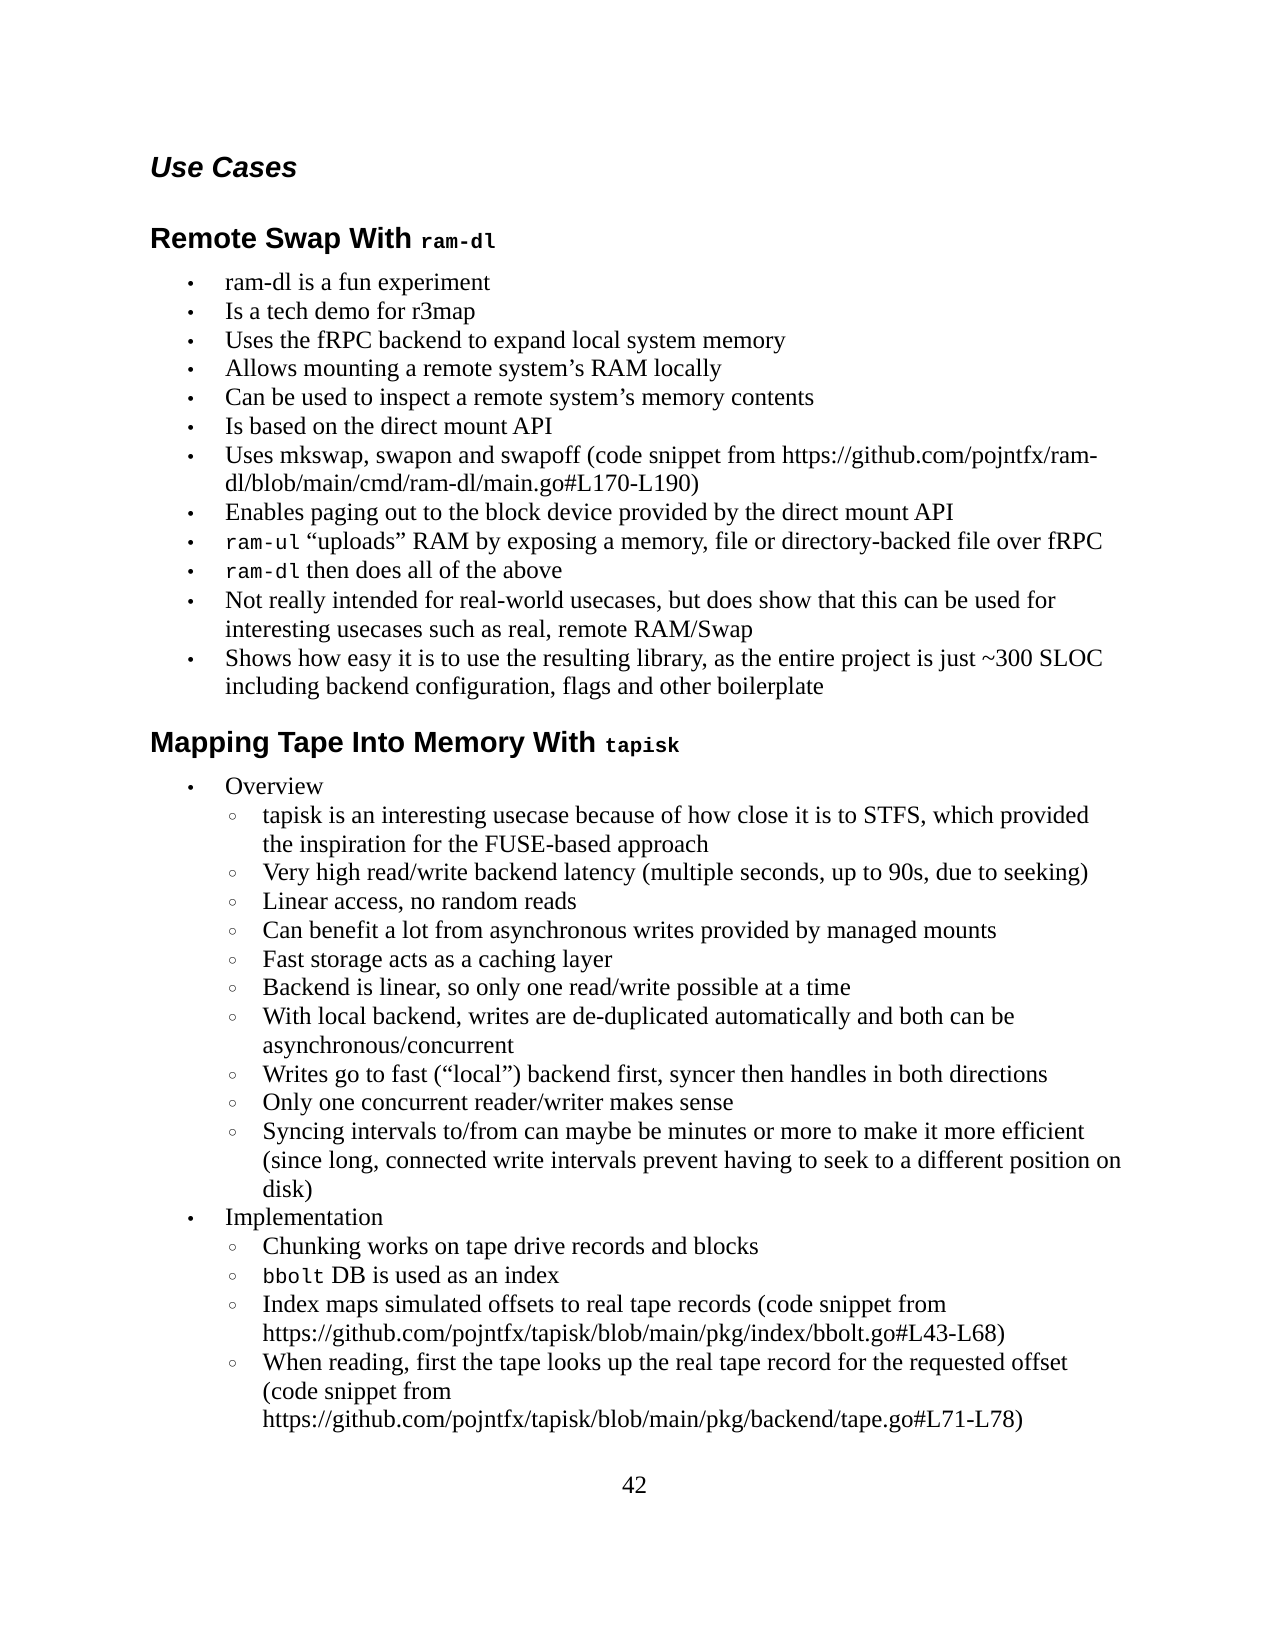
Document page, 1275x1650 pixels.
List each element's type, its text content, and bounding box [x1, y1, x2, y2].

list Only one concurrent reader/writer makes sense [225, 1087, 1125, 1116]
list Syncing intervals to/from can maybe be minutes or more to make it more efficient (since long, connected write intervals prevent having to seek to a different position on disk) [225, 1116, 1125, 1202]
list Is based on the direct mount API [187, 411, 1125, 440]
list Fast storage acts as a caching layer [225, 944, 1125, 972]
list When reading, first the tape looks up the real tape record for the requested offset (code snippet from https://github.com/pojntfx/tapisk/blob/main/pkg/backend/tape.go#L71-L78) [225, 1347, 1125, 1433]
list Can be used to inspect a remote system’s memory contents [187, 382, 1125, 411]
list Index maps simulated offsets to real tape records (code snippet from https://github.com/pojntfx/tapisk/blob/main/pkg/index/bbolt.go#L43-L68) [225, 1289, 1125, 1347]
list Not really intended for real-world usecases, but does show that this can be used for interesting usecases such as real, remote RAM/Swap [187, 585, 1125, 643]
subtitle Use Cases [150, 150, 1125, 183]
list ram-dl is a fun experiment [187, 267, 1125, 296]
list bbolt DB is used as an index [225, 1260, 1125, 1289]
list Shows how easy it is to use the resulting library, as the entire project is just ~300 SLOC including backend configuration, flags and other boilerplate [187, 643, 1125, 700]
list With local backend, writes are de-duplicated automatically and both can be asynchronous/concurrent [225, 1001, 1125, 1059]
list Very high read/write backend latency (multiple seconds, up to 90s, due to seeking) [225, 857, 1125, 886]
list Writes go to fast (“local”) backend first, syncer then handles in both directions [225, 1059, 1125, 1087]
list Uses the fRPC backend to expand local system memory [187, 325, 1125, 353]
list ram-dl then does all of the above [187, 556, 1125, 585]
list Can benefit a lot from asynchronous writes provided by managed mounts [225, 915, 1125, 944]
subtitle Remote Swap With ram-dl [150, 221, 1125, 255]
list Allows mounting a remote system’s RAM locally [187, 353, 1125, 382]
list Chunking works on tape drive records and blocks [225, 1231, 1125, 1260]
list Uses mkswap, swapon and swapoff (code snippet from https://github.com/pojntfx/ram-dl/blob/main/cmd/ram-dl/main.go#L170-L190) [187, 440, 1125, 497]
list Implementation [187, 1202, 1125, 1231]
list ram-ul “uploads” RAM by exposing a memory, file or directory-backed file over fRPC [187, 526, 1125, 556]
list Backend is linear, so only one read/write possible at a time [225, 972, 1125, 1001]
list Linear access, no random reads [225, 886, 1125, 915]
list Is a tech demo for r3map [187, 296, 1125, 325]
subtitle Mapping Tape Into Memory With tapisk [150, 725, 1125, 759]
list tapisk is an interesting usecase because of how close it is to STFS, which provided the inspiration for the FUSE-based approach [225, 800, 1125, 857]
list Overview [187, 771, 1125, 800]
list Enables paging out to the block device provided by the direct mount API [187, 497, 1125, 526]
